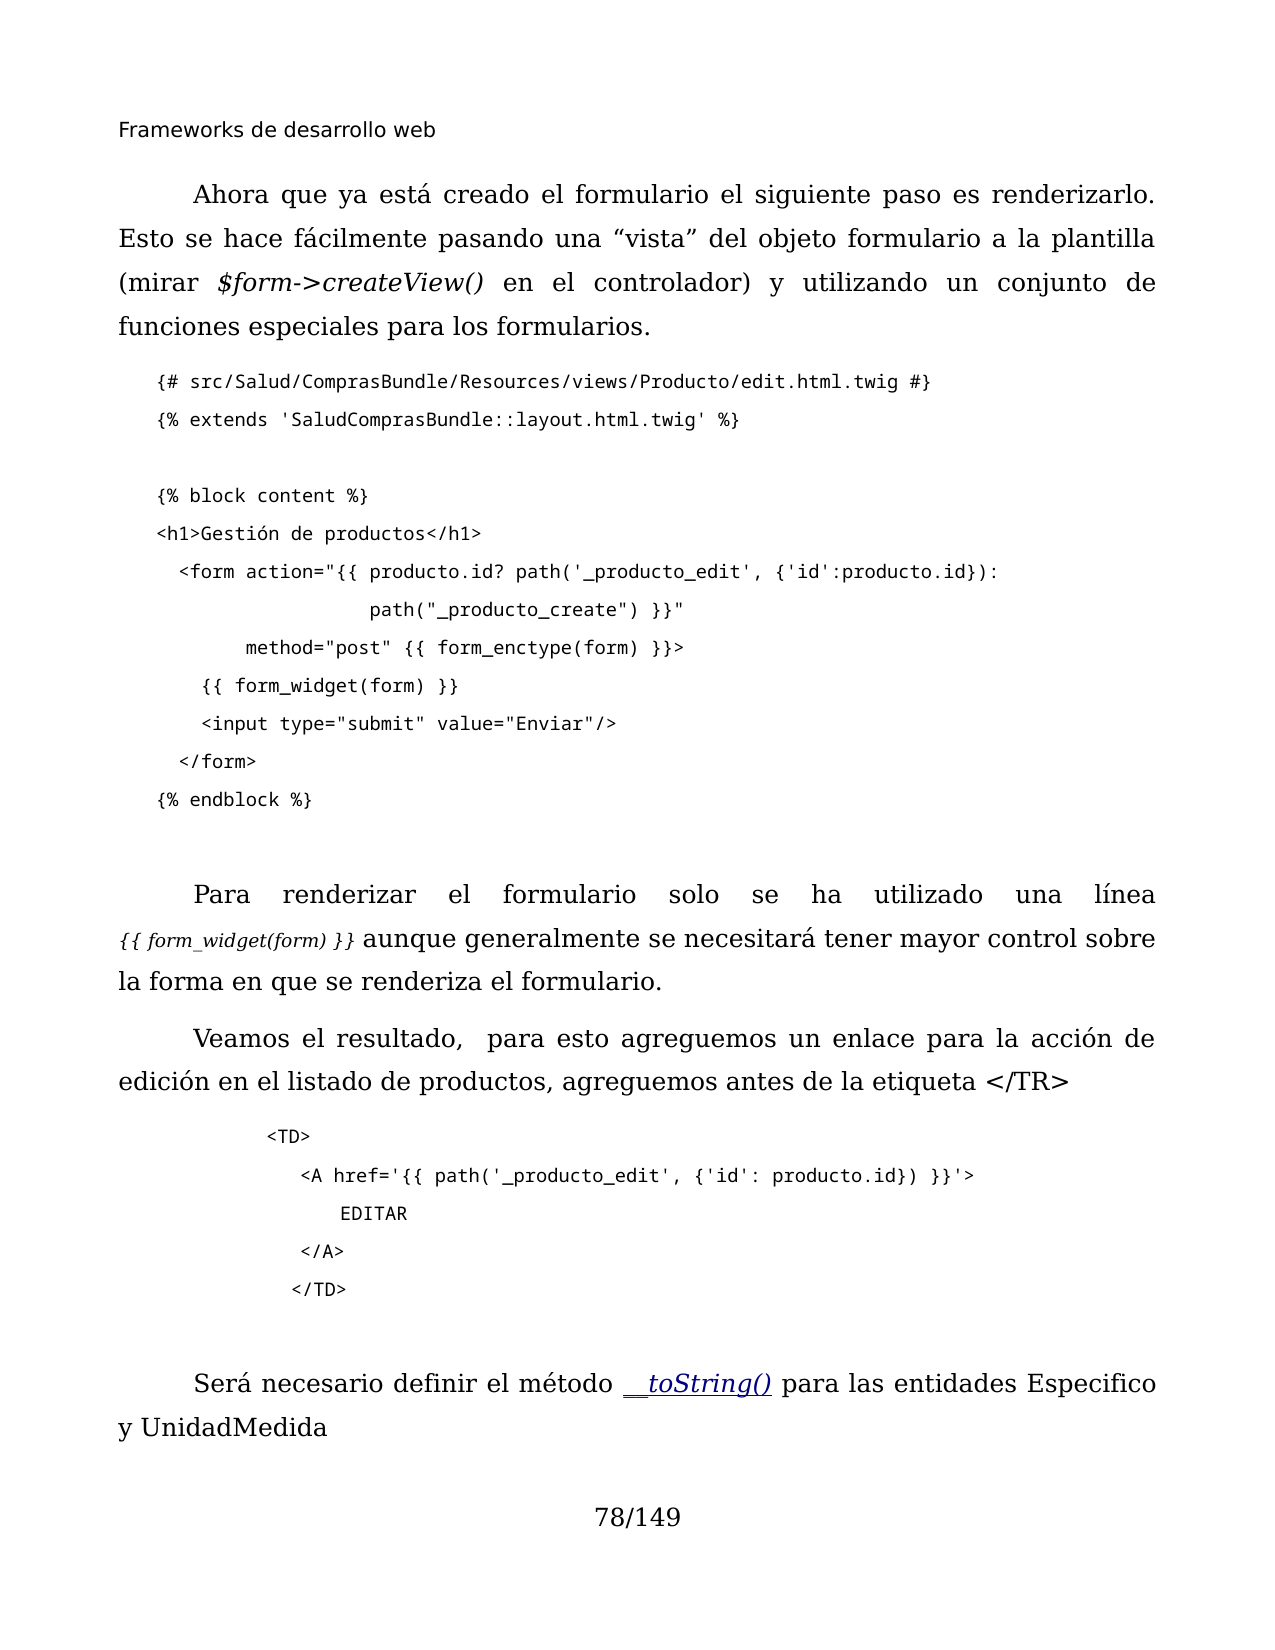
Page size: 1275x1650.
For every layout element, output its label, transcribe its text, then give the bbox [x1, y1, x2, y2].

text Veamos el resultado, para esto agreguemos un enlace para la acción de edición en el listado de productos, agreguemos antes de la etiqueta </TR> [118, 1024, 1157, 1097]
text <h1>Gestión de productos</h1> [118, 520, 1157, 546]
text </TD> [118, 1276, 1157, 1301]
text <TD> [118, 1124, 1157, 1149]
text Ahora que ya está creado el formulario el siguiente paso es renderizarlo. Esto se hace fácilmente pasando una “vista” del objeto formulario a la plantilla (mirar $form->createView() en el controlador) y utilizando un conjunto de funciones especiales para los formularios. [118, 181, 1157, 341]
text {% endblock %} [118, 786, 1157, 812]
text Será necesario definir el método __toString() para las entidades Especifico y UnidadMedida [118, 1369, 1157, 1442]
text {% extends 'SaludComprasBundle::layout.html.twig' %} [118, 406, 1157, 432]
text method="post" {{ form_enctype(form) }}> [118, 634, 1157, 660]
text <A href='{{ path('_producto_edit', {'id': producto.id}) }}'> [118, 1162, 1157, 1187]
text {% block content %} [118, 482, 1157, 508]
text {# src/Salud/ComprasBundle/Resources/views/Producto/edit.html.twig #} [118, 368, 1157, 394]
text </form> [118, 748, 1157, 774]
text {{ form_widget(form) }} [118, 672, 1157, 698]
text path("_producto_create") }}" [118, 596, 1157, 622]
text </A> [118, 1238, 1157, 1263]
text <input type="submit" value="Enviar"/> [118, 710, 1157, 736]
text Para renderizar el formulario solo se ha utilizado una línea {{ form_widget(form) }} aunque generalmente se necesitará tener mayor control sobre la forma en que se renderiza el formulario. [118, 880, 1157, 997]
text EDITAR [118, 1200, 1157, 1225]
text <form action="{{ producto.id? path('_producto_edit', {'id':producto.id}): [118, 558, 1157, 584]
